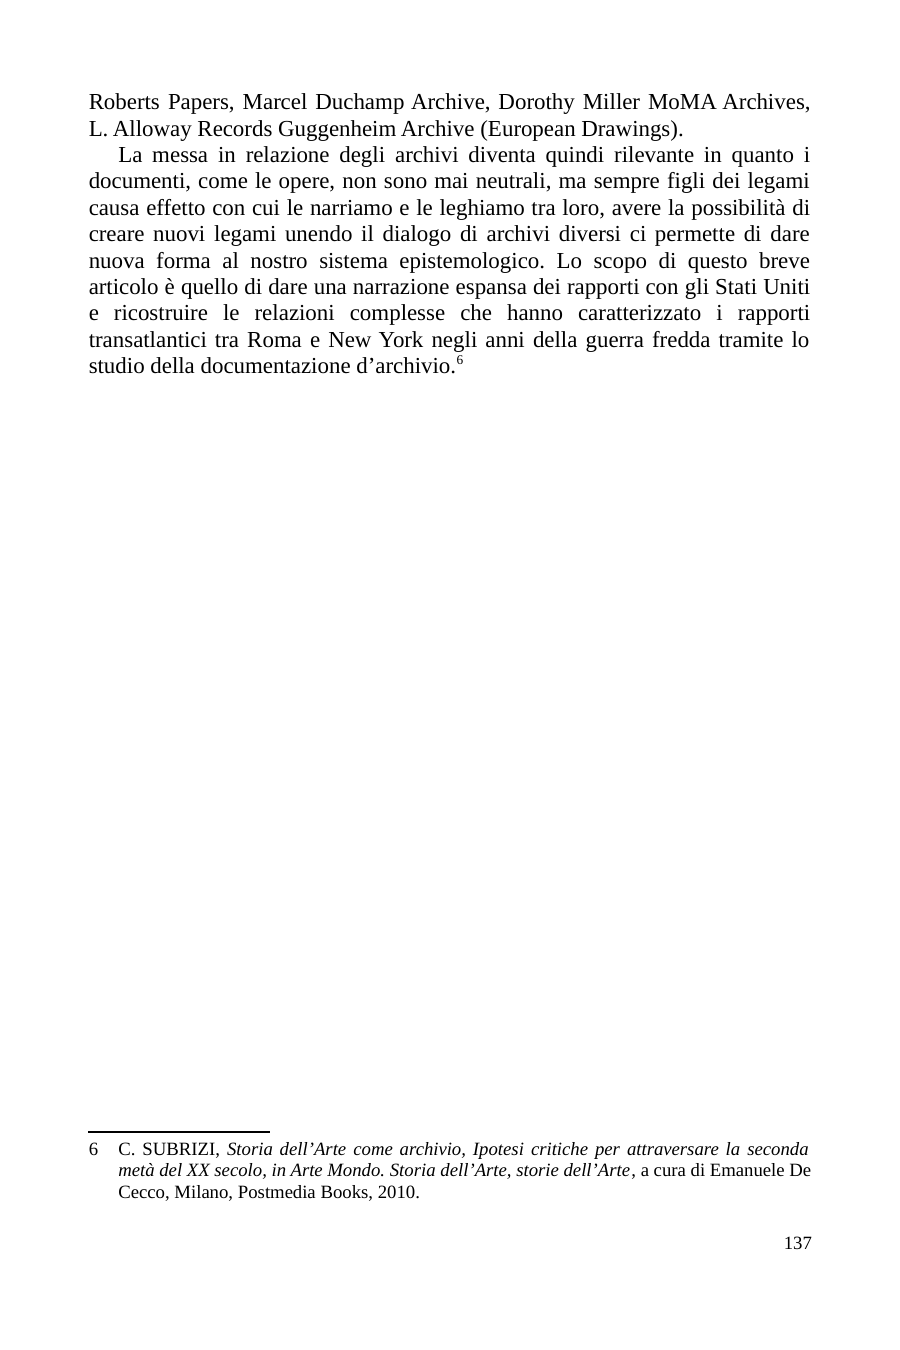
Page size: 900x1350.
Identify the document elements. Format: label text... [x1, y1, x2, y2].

text Roberts Papers, Marcel Duchamp Archive, Dorothy Miller MoMA Archives, L. Alloway Records Guggenheim Archive (European Drawings). [88, 88, 811, 141]
text C. Subrizi, Storia dell’Arte come archivio, Ipotesi critiche per attraversare la seconda metà del XX secolo, in Arte Mondo. Storia dell’Arte, storie dell’Arte, a cura di Emanuele De Cecco, Milano, Postmedia Books, 2010. [88, 1138, 811, 1202]
text La messa in relazione degli archivi diventa quindi rilevante in quanto i documenti, come le opere, non sono mai neutrali, ma sempre figli dei legami causa effetto con cui le narriamo e le leghiamo tra loro, avere la possibilità di creare nuovi legami unendo il dialogo di archivi diversi ci permette di dare nuova forma al nostro sistema epistemologico. Lo scopo di questo breve articolo è quello di dare una narrazione espansa dei rapporti con gli Stati Uniti e ricostruire le relazioni complesse che hanno caratterizzato i rapporti transatlantici tra Roma e New York negli anni della guerra fredda tramite lo studio della documentazione d’archivio. [88, 141, 811, 378]
